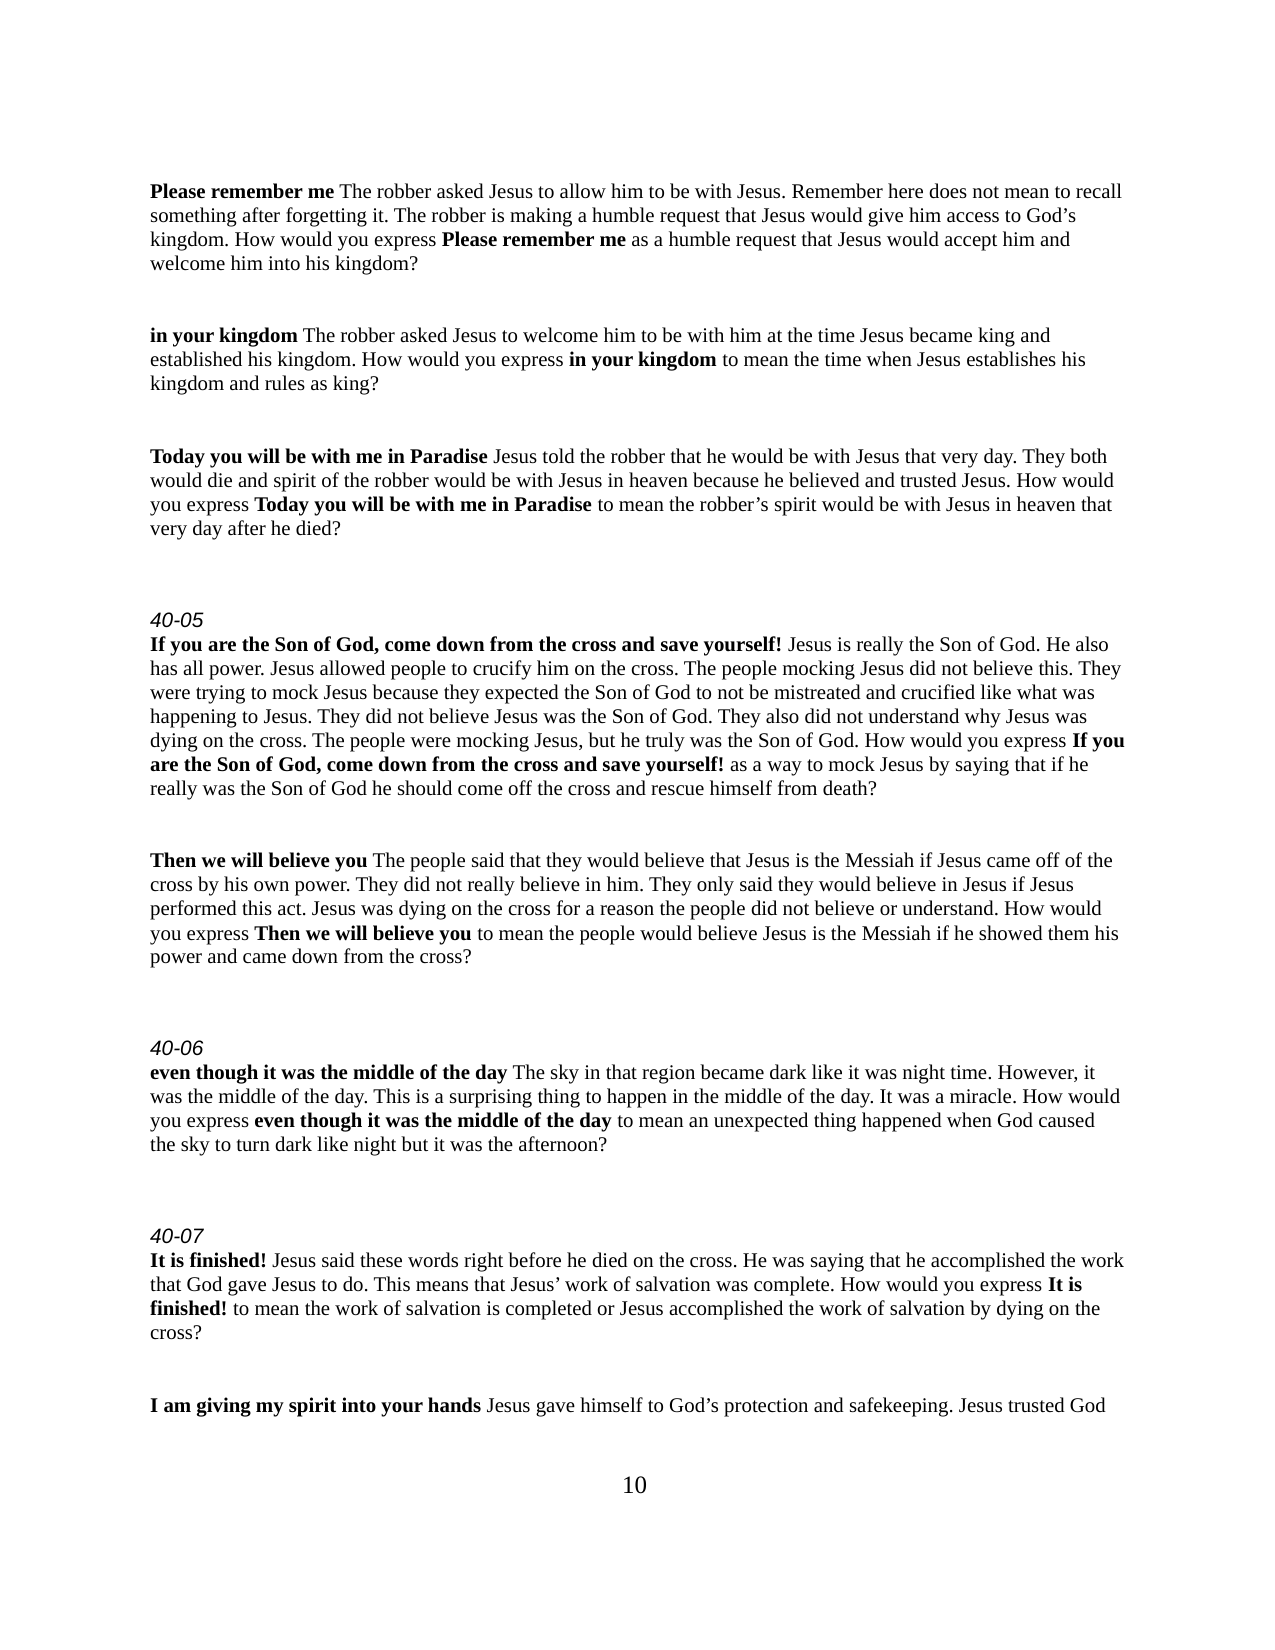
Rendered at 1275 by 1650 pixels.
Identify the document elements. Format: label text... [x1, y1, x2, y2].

text Please remember me The robber asked Jesus to allow him to be with Jesus. Remember here does not mean to recall something after forgetting it. The robber is making a humble request that Jesus would give him access to God’s kingdom. How would you express Please remember me as a humble request that Jesus would accept him and welcome him into his kingdom? [150, 179, 1125, 275]
text It is finished! Jesus said these words right before he died on the cross. He was saying that he accomplished the work that God gave Jesus to do. This means that Jesus’ work of salvation was complete. How would you express It is finished! to mean the work of salvation is completed or Jesus accomplished the work of salvation by dying on the cross? [150, 1248, 1125, 1344]
subtitle 40-05 [150, 608, 1125, 632]
text I am giving my spirit into your hands Jesus gave himself to God’s protection and safekeeping. Jesus trusted God [150, 1393, 1125, 1417]
subtitle 40-06 [150, 1036, 1125, 1060]
text even though it was the middle of the day The sky in that region became dark like it was night time. However, it was the middle of the day. This is a surprising thing to happen in the middle of the day. It was a miracle. How would you express even though it was the middle of the day to mean an unexpected thing happened when God caused the sky to turn dark like night but it was the afternoon? [150, 1060, 1125, 1156]
text If you are the Son of God, come down from the cross and save yourself! Jesus is really the Son of God. He also has all power. Jesus allowed people to crucify him on the cross. The people mocking Jesus did not believe this. They were trying to mock Jesus because they expected the Son of God to not be mistreated and crucified like what was happening to Jesus. They did not believe Jesus was the Son of God. They also did not understand why Jesus was dying on the cross. The people were mocking Jesus, but he truly was the Son of God. How would you express If you are the Son of God, come down from the cross and save yourself! as a way to mock Jesus by saying that if he really was the Son of God he should come off the cross and rescue himself from death? [150, 632, 1125, 800]
text Today you will be with me in Paradise Jesus told the robber that he would be with Jesus that very day. They both would die and spirit of the robber would be with Jesus in heaven because he believed and trusted Jesus. How would you express Today you will be with me in Paradise to mean the robber’s spirit would be with Jesus in heaven that very day after he died? [150, 444, 1125, 540]
text Then we will believe you The people said that they would believe that Jesus is the Messiah if Jesus came off of the cross by his own power. They did not really believe in him. They only said they would believe in Jesus if Jesus performed this act. Jesus was dying on the cross for a reason the people did not believe or understand. How would you express Then we will believe you to mean the people would believe Jesus is the Messiah if he showed them his power and came down from the cross? [150, 848, 1125, 968]
subtitle 40-07 [150, 1224, 1125, 1248]
text in your kingdom The robber asked Jesus to welcome him to be with him at the time Jesus became king and established his kingdom. How would you express in your kingdom to mean the time when Jesus establishes his kingdom and rules as king? [150, 323, 1125, 395]
